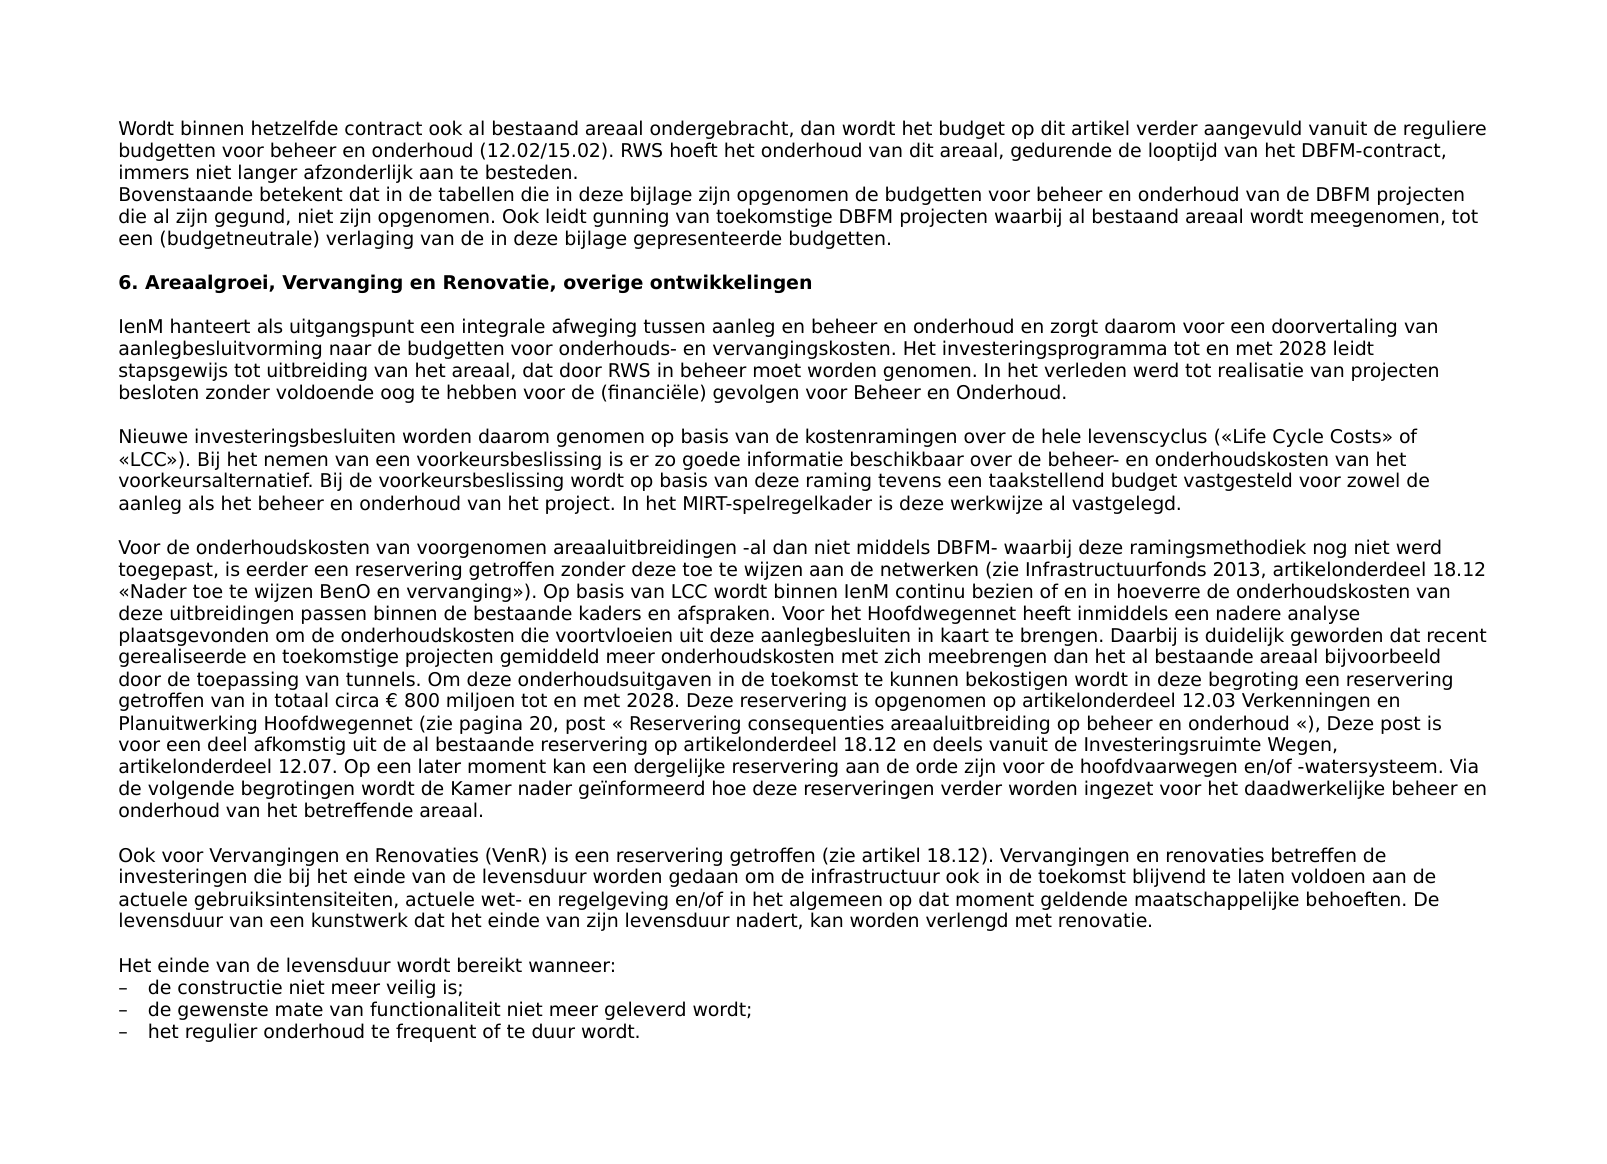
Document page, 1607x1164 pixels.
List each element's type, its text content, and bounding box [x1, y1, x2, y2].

text IenM hanteert als uitgangspunt een integrale afweging tussen aanleg en beheer en onderhoud en zorgt daarom voor een doorvertaling van aanlegbesluitvorming naar de budgetten voor onderhouds- en vervangingskosten. Het investeringsprogramma tot en met 2028 leidt stapsgewijs tot uitbreiding van het areaal, dat door RWS in beheer moet worden genomen. In het verleden werd tot realisatie van projecten besloten zonder voldoende oog te hebben voor de (financiële) gevolgen voor Beheer en Onderhoud. [118, 316, 1488, 404]
text Het einde van de levensduur wordt bereikt wanneer: [118, 954, 1488, 977]
text – het regulier onderhoud te frequent of te duur wordt. [118, 1021, 1488, 1042]
text Nieuwe investeringsbesluiten worden daarom genomen op basis van de kostenramingen over de hele levenscyclus («Life Cycle Costs» of «LCC»). Bij het nemen van een voorkeursbeslissing is er zo goede informatie beschikbaar over de beheer- en onderhoudskosten van het voorkeursalternatief. Bij de voorkeursbeslissing wordt op basis van deze raming tevens een taakstellend budget vastgesteld voor zowel de aanleg als het beheer en onderhoud van het project. In het MIRT-spelregelkader is deze werkwijze al vastgelegd. [118, 426, 1488, 514]
text – de constructie niet meer veilig is; [118, 977, 1488, 998]
text Wordt binnen hetzelfde contract ook al bestaand areaal ondergebracht, dan wordt het budget op dit artikel verder aangevuld vanuit de reguliere budgetten voor beheer en onderhoud (12.02/15.02). RWS hoeft het onderhoud van dit areaal, gedurende de looptijd van het DBFM-contract, immers niet langer afzonderlijk aan te besteden. [118, 118, 1488, 184]
text – de gewenste mate van functionaliteit niet meer geleverd wordt; [118, 998, 1488, 1021]
text Ook voor Vervangingen en Renovaties (VenR) is een reservering getroffen (zie artikel 18.12). Vervangingen en renovaties betreffen de investeringen die bij het einde van de levensduur worden gedaan om de infrastructuur ook in de toekomst blijvend te laten voldoen aan de actuele gebruiksintensiteiten, actuele wet- en regelgeving en/of in het algemeen op dat moment geldende maatschappelijke behoeften. De levensduur van een kunstwerk dat het einde van zijn levensduur nadert, kan worden verlengd met renovatie. [118, 844, 1488, 932]
text Voor de onderhoudskosten van voorgenomen areaaluitbreidingen -al dan niet middels DBFM- waarbij deze ramingsmethodiek nog niet werd toegepast, is eerder een reservering getroffen zonder deze toe te wijzen aan de netwerken (zie Infrastructuurfonds 2013, artikelonderdeel 18.12 «Nader toe te wijzen BenO en vervanging»). Op basis van LCC wordt binnen IenM continu bezien of en in hoeverre de onderhoudskosten van deze uitbreidingen passen binnen de bestaande kaders en afspraken. Voor het Hoofdwegennet heeft inmiddels een nadere analyse plaatsgevonden om de onderhoudskosten die voortvloeien uit deze aanlegbesluiten in kaart te brengen. Daarbij is duidelijk geworden dat recent gerealiseerde en toekomstige projecten gemiddeld meer onderhoudskosten met zich meebrengen dan het al bestaande areaal bijvoorbeeld door de toepassing van tunnels. Om deze onderhoudsuitgaven in de toekomst te kunnen bekostigen wordt in deze begroting een reservering getroffen van in totaal circa € 800 miljoen tot en met 2028. Deze reservering is opgenomen op artikelonderdeel 12.03 Verkenningen en Planuitwerking Hoofdwegennet (zie pagina 20, post « Reservering consequenties areaaluitbreiding op beheer en onderhoud «), Deze post is voor een deel afkomstig uit de al bestaande reservering op artikelonderdeel 18.12 en deels vanuit de Investeringsruimte Wegen, artikelonderdeel 12.07. Op een later moment kan een dergelijke reservering aan de orde zijn voor de hoofdvaarwegen en/of -watersysteem. Via de volgende begrotingen wordt de Kamer nader geïnformeerd hoe deze reserveringen verder worden ingezet voor het daadwerkelijke beheer en onderhoud van het betreffende areaal. [118, 537, 1488, 822]
text Bovenstaande betekent dat in de tabellen die in deze bijlage zijn opgenomen de budgetten voor beheer en onderhoud van de DBFM projecten die al zijn gegund, niet zijn opgenomen. Ook leidt gunning van toekomstige DBFM projecten waarbij al bestaand areaal wordt meegenomen, tot een (budgetneutrale) verlaging van de in deze bijlage gepresenteerde budgetten. [118, 184, 1488, 250]
subtitle 6. Areaalgroei, Vervanging en Renovatie, overige ontwikkelingen [118, 272, 1488, 294]
